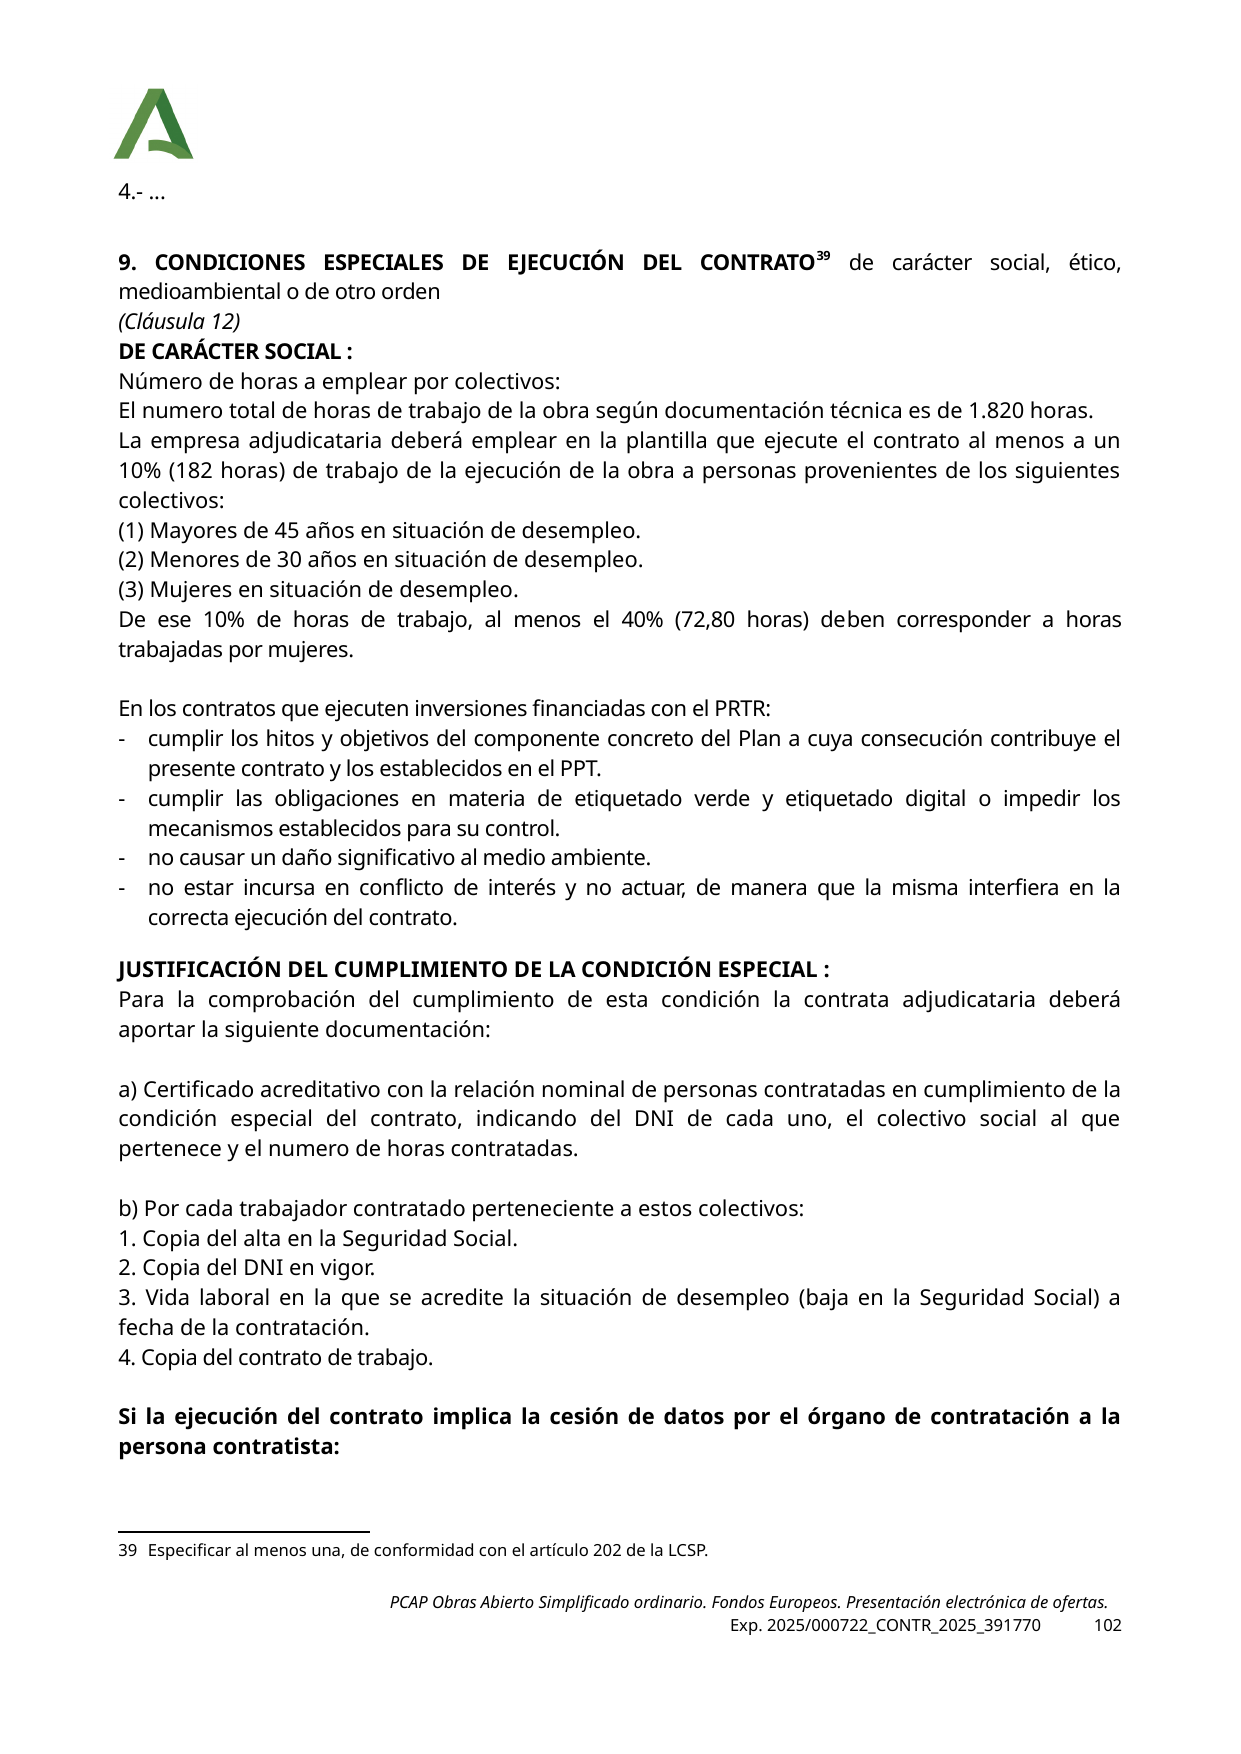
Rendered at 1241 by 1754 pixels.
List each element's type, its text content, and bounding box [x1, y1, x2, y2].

text 4.- ... [118, 176, 1122, 206]
text 3. Vida laboral en la que se acredite la situación de desempleo (baja en la Seguridad Social) a fecha de la contratación. [118, 1282, 1122, 1342]
text El numero total de horas de trabajo de la obra según documentación técnica es de 1.820 horas. [118, 396, 1122, 425]
text Especificar al menos una, de conformidad con el artículo 202 de la LCSP. [118, 1538, 1122, 1561]
text 4. Copia del contrato de trabajo. [118, 1342, 1122, 1372]
text 2. Copia del DNI en vigor. [118, 1252, 1122, 1282]
text 1. Copia del alta en la Seguridad Social. [118, 1223, 1122, 1252]
text (1) Mayores de 45 años en situación de desempleo. [118, 515, 1122, 544]
text De ese 10% de horas de trabajo, al menos el 40% (72,80 horas) deben corresponder a horas trabajadas por mujeres. [118, 604, 1122, 664]
text JUSTIFICACIÓN DEL CUMPLIMIENTO DE LA CONDICIÓN ESPECIAL : [118, 954, 1122, 984]
text - cumplir las obligaciones en materia de etiquetado verde y etiquetado digital o impedir los mecanismos establecidos para su control. [118, 783, 1122, 842]
text (3) Mujeres en situación de desempleo. [118, 574, 1122, 604]
text b) Por cada trabajador contratado perteneciente a estos colectivos: [118, 1193, 1122, 1223]
text En los contratos que ejecuten inversiones financiadas con el PRTR: [118, 693, 1122, 723]
text - cumplir los hitos y objetivos del componente concreto del Plan a cuya consecución contribuye el presente contrato y los establecidos en el PPT. [118, 723, 1122, 783]
text Para la comprobación del cumplimiento de esta condición la contrata adjudicataria deberá aportar la siguiente documentación: [118, 984, 1122, 1044]
text - no estar incursa en conflicto de interés y no actuar, de manera que la misma interfiera en la correcta ejecución del contrato. [118, 872, 1122, 932]
text La empresa adjudicataria deberá emplear en la plantilla que ejecute el contrato al menos a un 10% (182 horas) de trabajo de la ejecución de la obra a personas provenientes de los siguientes colectivos: [118, 425, 1122, 515]
text (2) Menores de 30 años en situación de desempleo. [118, 544, 1122, 574]
text DE CARÁCTER SOCIAL : [118, 336, 1122, 366]
text Número de horas a emplear por colectivos: [118, 366, 1122, 396]
text a) Certificado acreditativo con la relación nominal de personas contratadas en cumplimiento de la condición especial del contrato, indicando del DNI de cada uno, el colectivo social al que pertenece y el numero de horas contratadas. [118, 1074, 1122, 1163]
text 9. CONDICIONES ESPECIALES DE EJECUCIÓN DEL CONTRATO de carácter social, ético, medioambiental o de otro orden [118, 247, 1122, 306]
text (Cláusula 12) [118, 306, 1122, 336]
text - no causar un daño significativo al medio ambiente. [118, 842, 1122, 872]
text Si la ejecución del contrato implica la cesión de datos por el órgano de contratación a la persona contratista: [118, 1401, 1122, 1461]
picture [109, 84, 198, 163]
